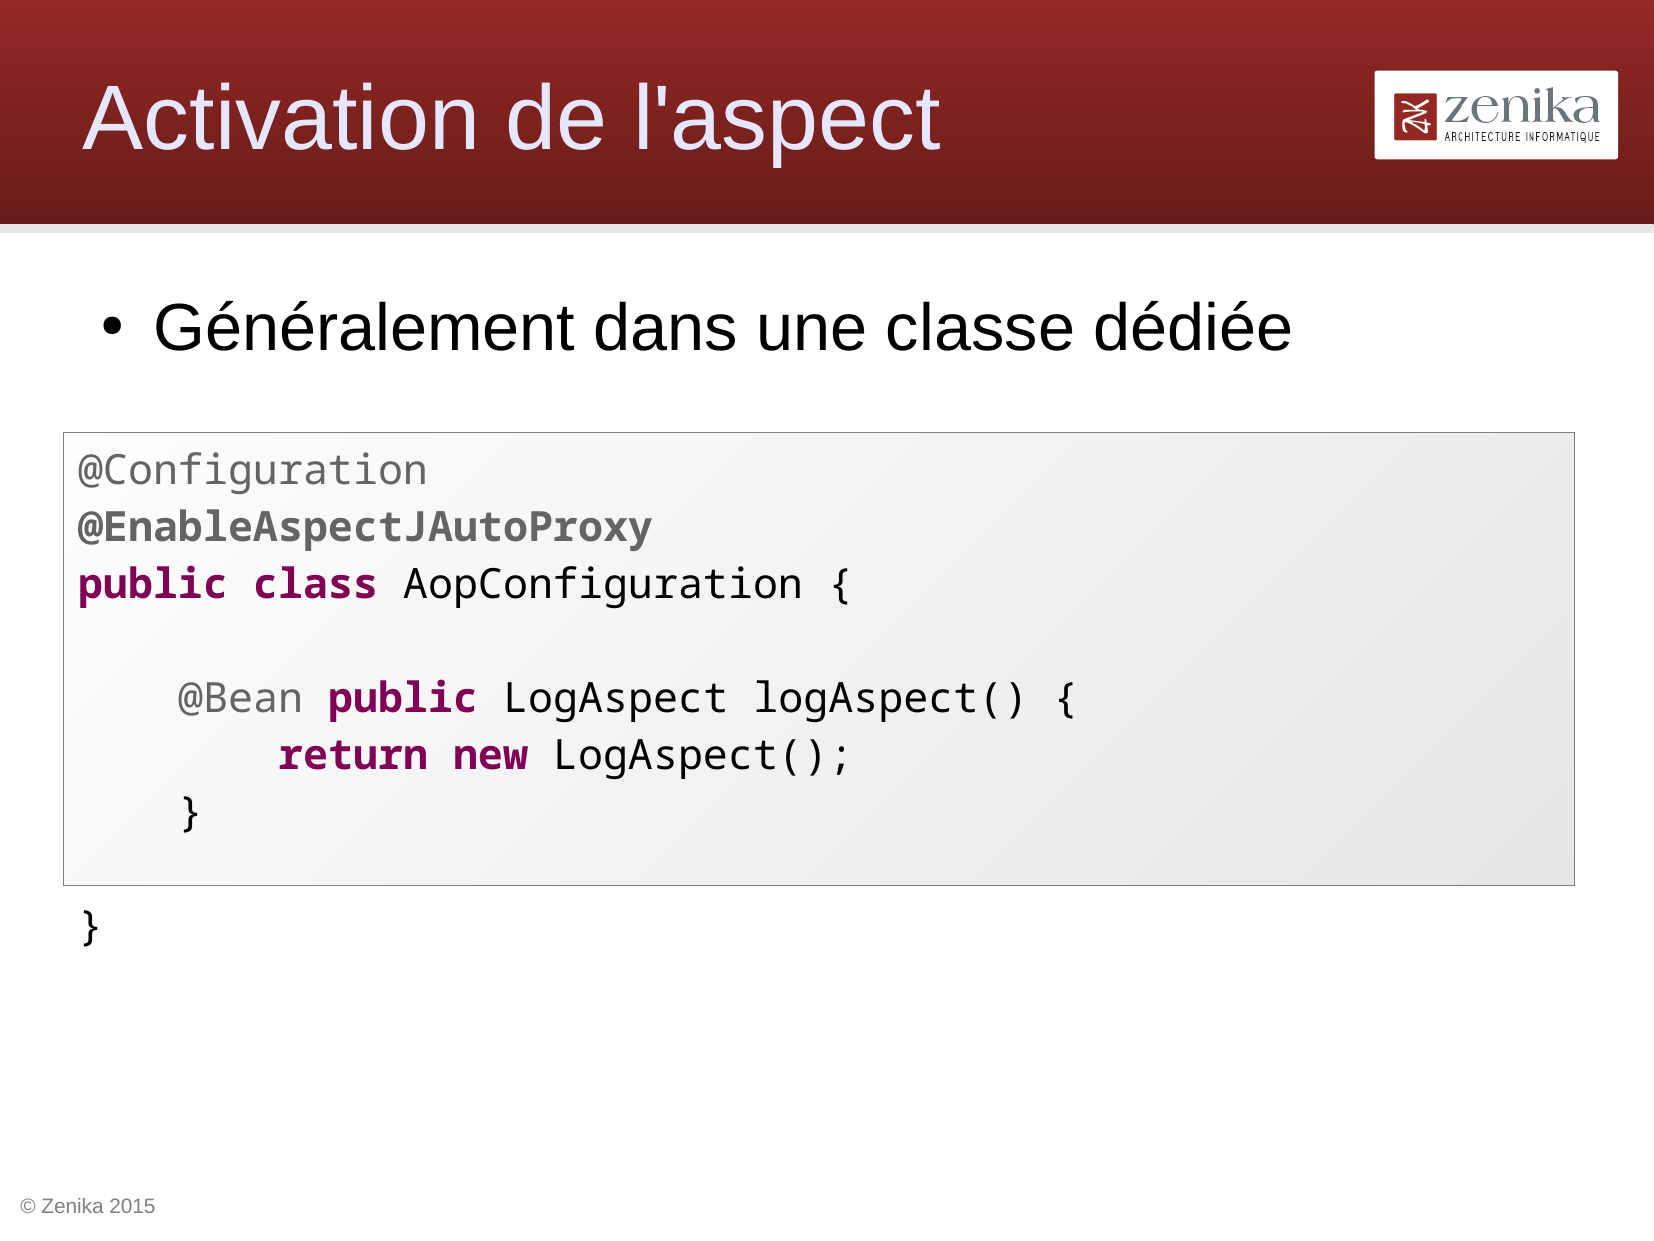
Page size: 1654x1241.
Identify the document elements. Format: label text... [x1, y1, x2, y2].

text_box @Configuration @EnableAspectJAutoProxy public class AopConfiguration { @Bean public LogAspect logAspect() { return new LogAspect(); } } [63, 432, 1575, 886]
list Généralement dans une classe dédiée [82, 290, 1538, 432]
list Généralement dans une classe dédiée [82, 886, 1538, 1010]
picture [1571, 82, 1600, 149]
title Activation de l'aspect [82, 13, 1571, 222]
